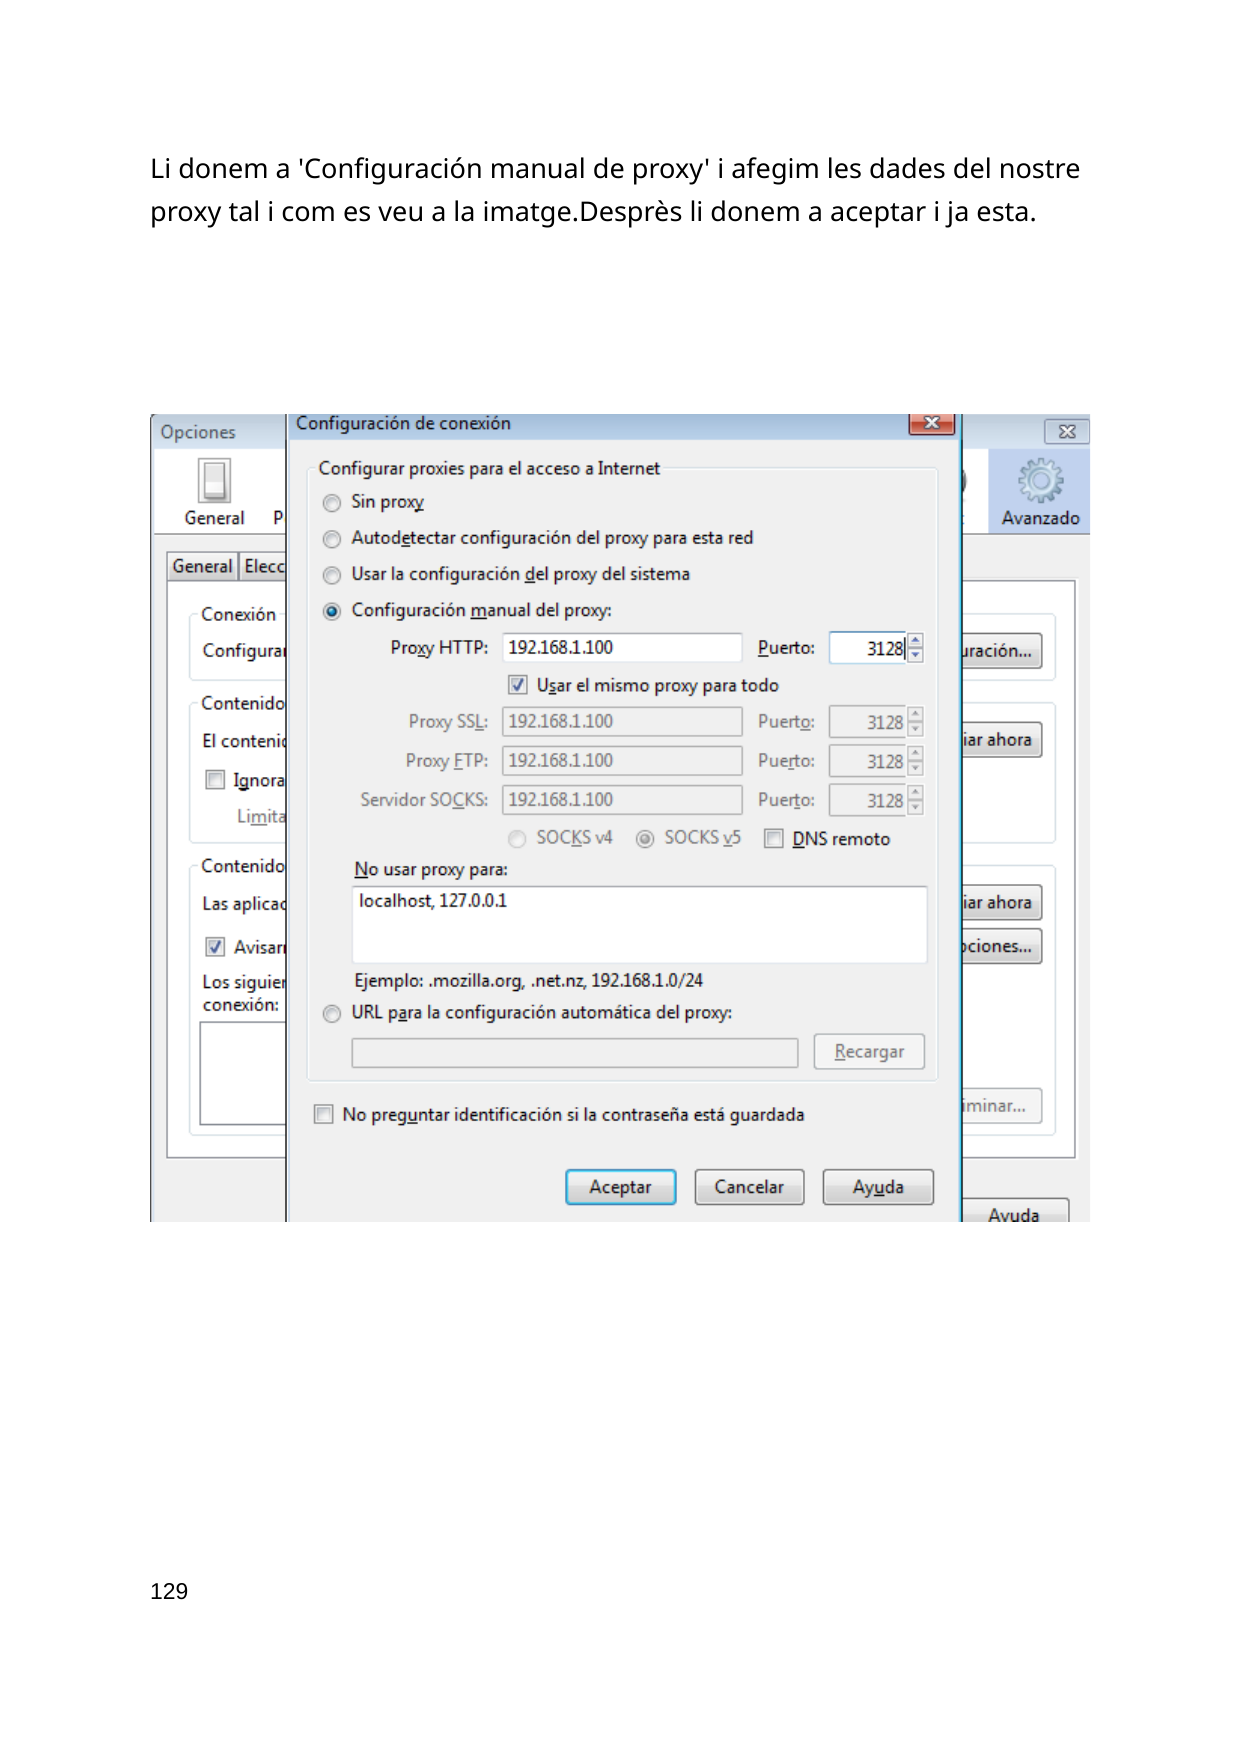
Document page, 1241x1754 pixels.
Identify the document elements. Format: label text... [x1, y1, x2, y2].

picture [150, 414, 1091, 1222]
text Li donem a 'Configuración manual de proxy' i afegim les dades del nostre proxy tal i com es veu a la imatge.Desprès li donem a aceptar i ja esta. [150, 150, 1090, 229]
